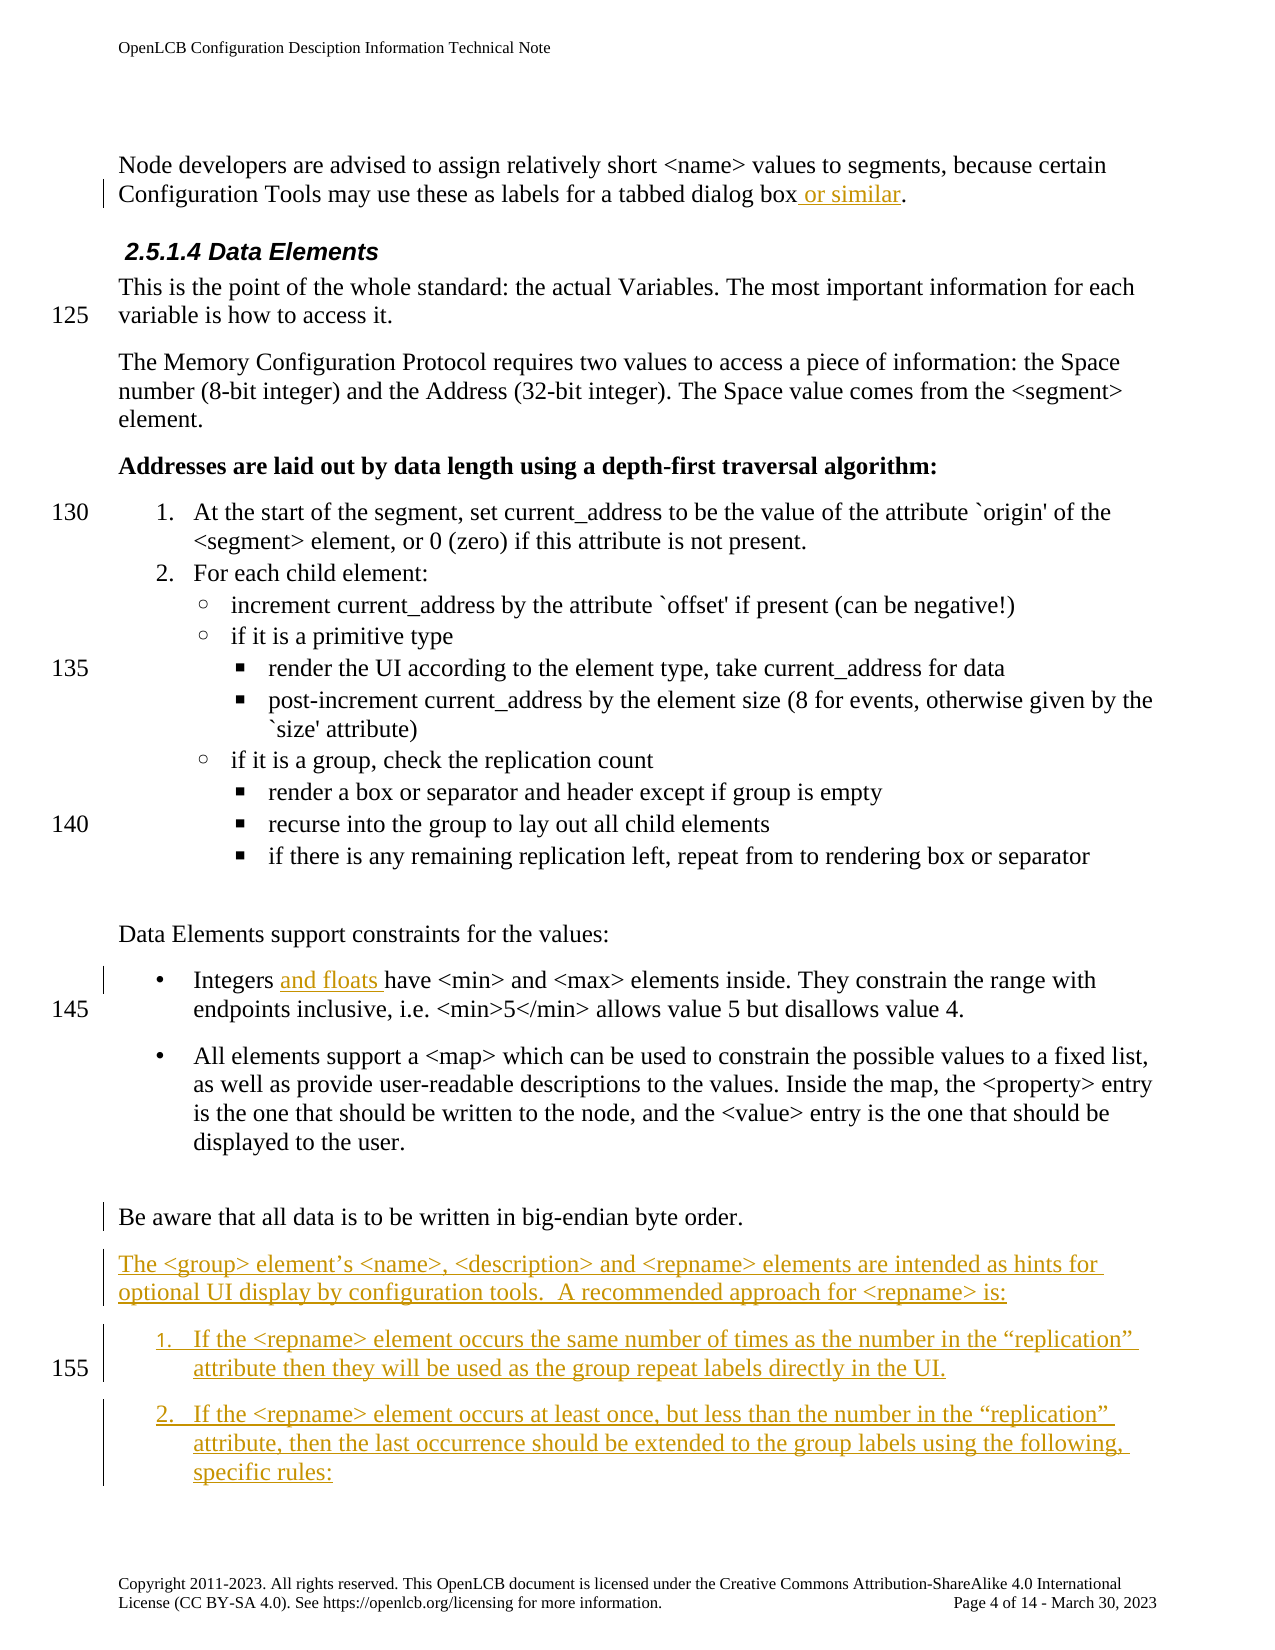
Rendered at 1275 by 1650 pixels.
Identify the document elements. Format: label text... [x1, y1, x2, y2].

list render a box or separator and header except if group is empty [231, 777, 1157, 806]
list If the <repname> element occurs at least once, but less than the number in the “replication” attribute, then the last occurrence should be extended to the group labels using the following, specific rules: [156, 1399, 1157, 1486]
list if it is a primitive type [193, 621, 1157, 650]
list render the UI according to the element type, take current_address for data [231, 653, 1157, 682]
list All elements support a <map> which can be used to constrain the possible values to a fixed list, as well as provide user-readable descriptions to the values. Inside the map, the <property> entry is the one that should be written to the node, and the <value> entry is the one that should be displayed to the user. [156, 1041, 1157, 1184]
text The Memory Configuration Protocol requires two values to access a piece of information: the Space number (8-bit integer) and the Address (32-bit integer). The Space value comes from the <segment> element. [118, 347, 1157, 433]
text The <group> element’s <name>, <description> and <repname> elements are intended as hints for optional UI display by configuration tools. A recommended approach for <repname> is: [118, 1249, 1157, 1306]
text Addresses are laid out by data length using a depth-first traversal algorithm: [118, 451, 1157, 480]
list increment current_address by the attribute `offset' if present (can be negative!) [193, 590, 1157, 618]
list post-increment current_address by the element size (8 for events, otherwise given by the `size' attribute) [231, 685, 1157, 742]
list If the <repname> element occurs the same number of times as the number in the “replication” attribute then they will be used as the group repeat labels directly in the UI. [156, 1324, 1157, 1382]
text Data Elements support constraints for the values: [118, 919, 1157, 948]
list if it is a group, check the replication count [193, 746, 1157, 774]
list Integers and floats have <min> and <max> elements inside. They constrain the range with endpoints inclusive, i.e. <min>5</min> allows value 5 but disallows value 4. [156, 966, 1157, 1023]
list At the start of the segment, set current_address to be the value of the attribute `origin' of the <segment> element, or 0 (zero) if this attribute is not present. [156, 497, 1157, 555]
list recurse into the group to lay out all child elements [231, 809, 1157, 838]
text This is the point of the whole standard: the actual Variables. The most important information for each variable is how to access it. [118, 272, 1157, 329]
text Be aware that all data is to be written in big-endian byte order. [118, 1202, 1157, 1231]
text Node developers are advised to assign relatively short <name> values to segments, because certain Configuration Tools may use these as labels for a tabbed dialog box or similar. [118, 150, 1157, 207]
list if there is any remaining replication left, repeat from to rendering box or separator [231, 841, 1157, 869]
list For each child element: [156, 558, 1157, 587]
subtitle Data Elements [118, 237, 1157, 266]
